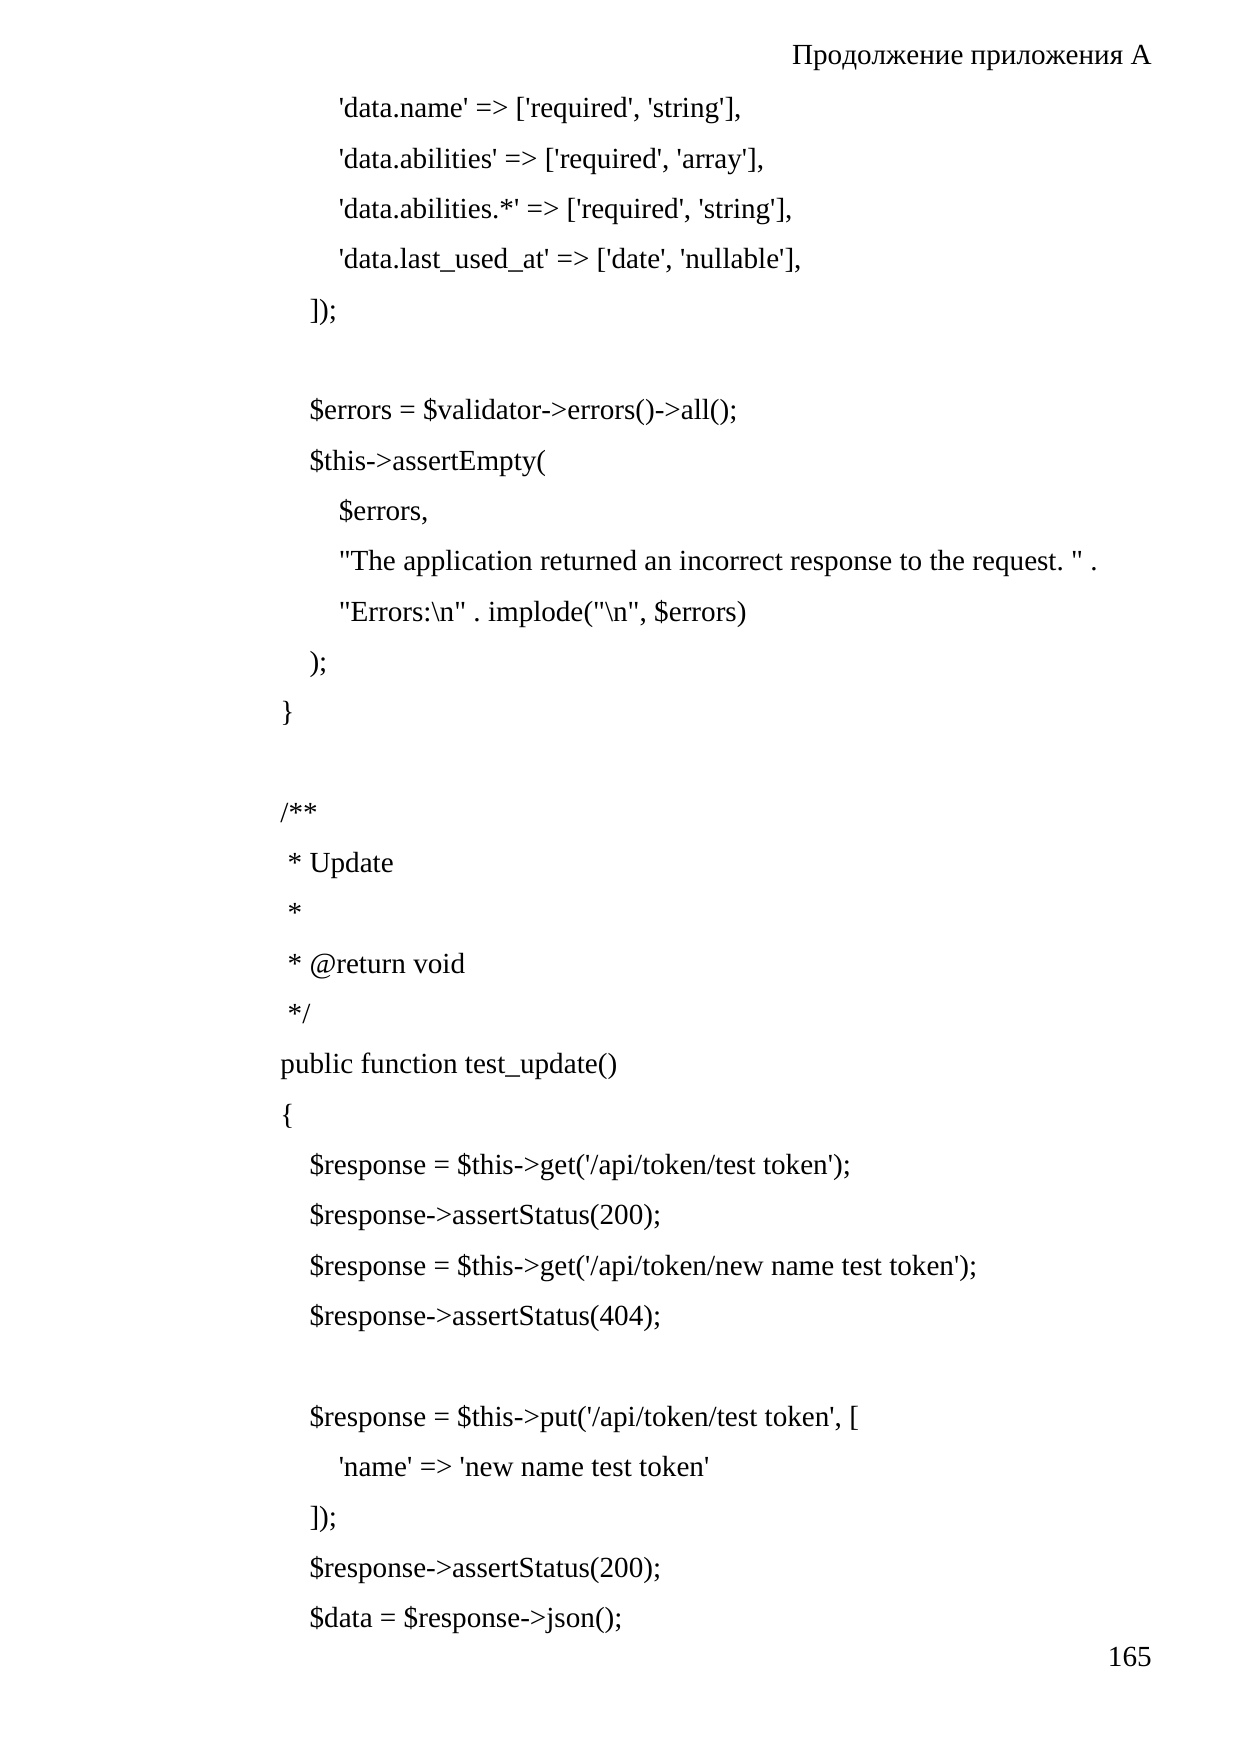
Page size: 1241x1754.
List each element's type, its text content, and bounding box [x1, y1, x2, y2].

text "Errors:\n" . implode("\n", $errors) [177, 594, 1152, 627]
text * Update [177, 845, 1152, 879]
text * @return void [177, 946, 1152, 979]
text ); [177, 644, 1152, 678]
text "The application returned an incorrect response to the request. " . [177, 543, 1152, 577]
text $response = $this->get('/api/token/test token'); [177, 1147, 1152, 1181]
text 'data.name' => ['required', 'string'], [177, 91, 1152, 124]
text $errors, [177, 493, 1152, 527]
text public function test_update() [177, 1047, 1152, 1080]
text * [177, 896, 1152, 929]
text ]); [177, 292, 1152, 325]
text $data = $response->json(); [177, 1600, 1152, 1633]
text $response->assertStatus(200); [177, 1197, 1152, 1231]
text */ [177, 996, 1152, 1030]
text $response = $this->put('/api/token/test token', [ [177, 1399, 1152, 1432]
text { [177, 1097, 1152, 1130]
text $response = $this->get('/api/token/new name test token'); [177, 1248, 1152, 1281]
text 'name' => 'new name test token' [177, 1449, 1152, 1483]
text } [177, 694, 1152, 728]
text $response->assertStatus(404); [177, 1298, 1152, 1332]
text $errors = $validator->errors()->all(); [177, 392, 1152, 426]
text ]); [177, 1499, 1152, 1533]
text /** [177, 795, 1152, 828]
text 'data.abilities' => ['required', 'array'], [177, 141, 1152, 174]
text $this->assertEmpty( [177, 443, 1152, 476]
text $response->assertStatus(200); [177, 1550, 1152, 1583]
text 'data.last_used_at' => ['date', 'nullable'], [177, 242, 1152, 275]
text 'data.abilities.*' => ['required', 'string'], [177, 191, 1152, 225]
